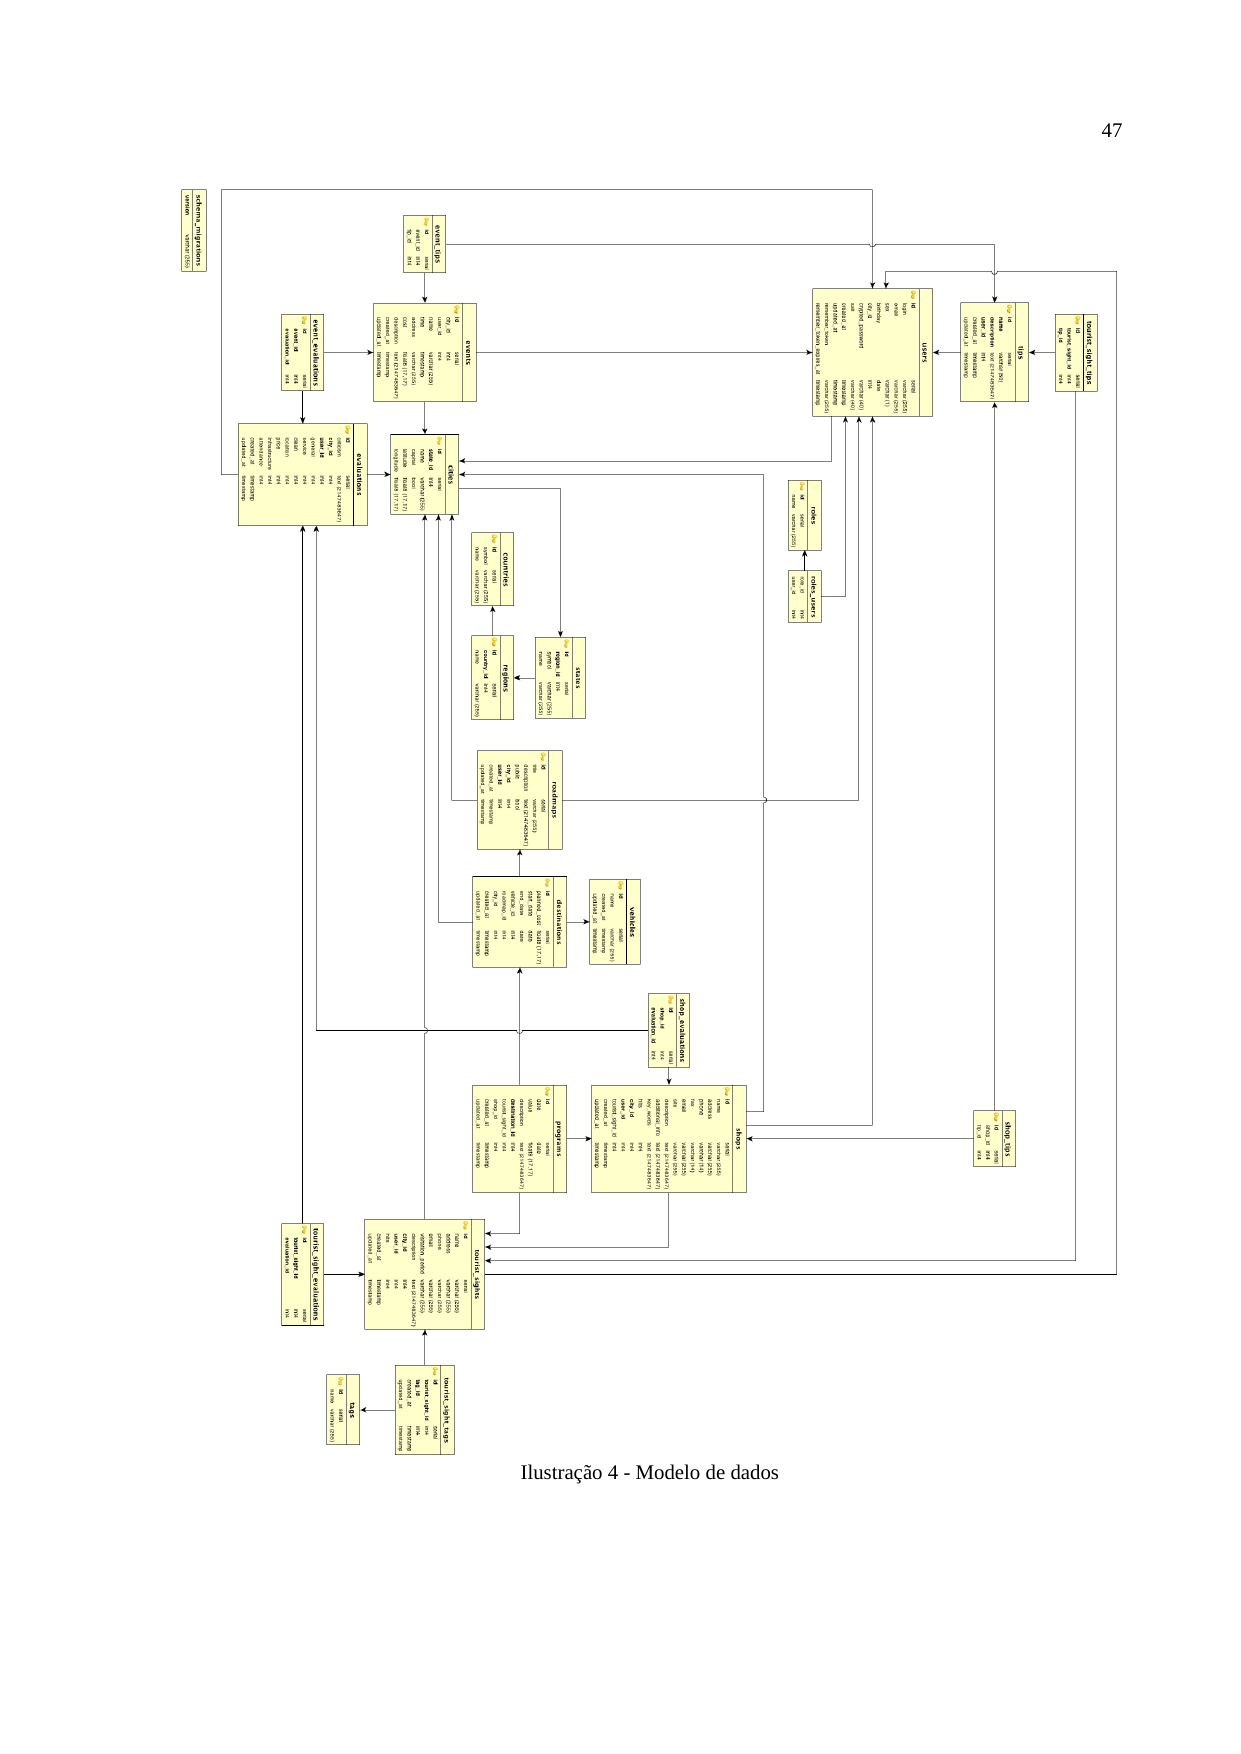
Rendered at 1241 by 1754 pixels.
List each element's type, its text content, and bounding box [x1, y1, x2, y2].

text Ilustração 4 - Modelo de dados [176, 1460, 1123, 1484]
picture [176, 184, 1122, 1460]
